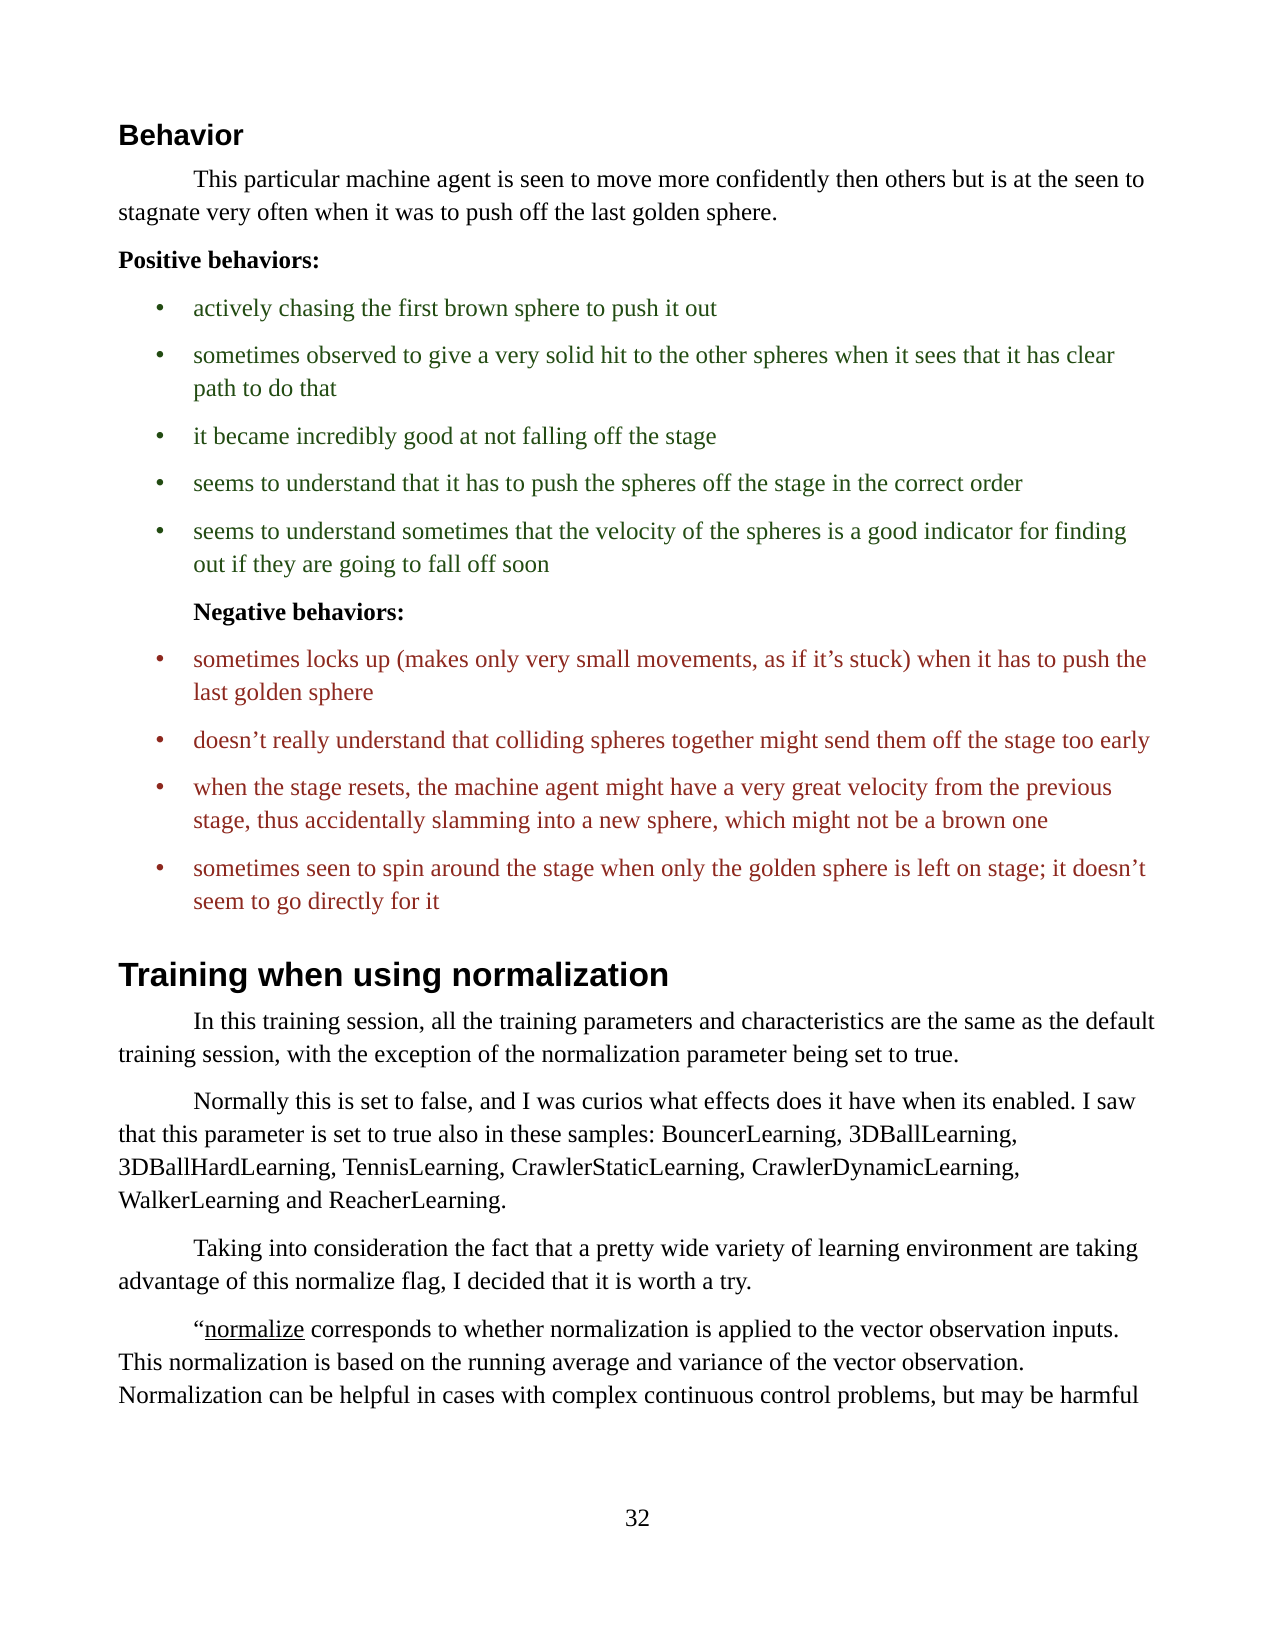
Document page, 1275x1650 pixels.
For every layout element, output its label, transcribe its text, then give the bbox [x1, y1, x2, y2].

list seems to understand that it has to push the spheres off the stage in the correct order [156, 468, 1157, 497]
text Positive behaviors: [118, 245, 1157, 274]
subtitle Behavior [118, 118, 1157, 152]
text This particular machine agent is seen to move more confidently then others but is at the seen to stagnate very often when it was to push off the last golden sphere. [118, 164, 1157, 226]
list sometimes seen to spin around the stage when only the golden sphere is left on stage; it doesn’t seem to go directly for it [156, 853, 1157, 915]
list seems to understand sometimes that the velocity of the spheres is a good indicator for finding out if they are going to fall off soon [156, 516, 1157, 578]
text Taking into consideration the fact that a pretty wide variety of learning environment are taking advantage of this normalize flag, I decided that it is worth a try. [118, 1233, 1157, 1295]
list when the stage resets, the machine agent might have a very great velocity from the previous stage, thus accidentally slamming into a new sphere, which might not be a brown one [156, 772, 1157, 834]
list sometimes locks up (makes only very small movements, as if it’s stuck) when it has to push the last golden sphere [156, 644, 1157, 706]
text In this training session, all the training parameters and characteristics are the same as the default training session, with the exception of the normalization parameter being set to true. [118, 1006, 1157, 1067]
text Normally this is set to false, and I was curios what effects does it have when its enabled. I saw that this parameter is set to true also in these samples: BouncerLearning, 3DBallLearning, 3DBallHardLearning, TennisLearning, CrawlerStaticLearning, CrawlerDynamicLearning, WalkerLearning and ReacherLearning. [118, 1086, 1157, 1214]
list actively chasing the first brown sphere to push it out [156, 293, 1157, 321]
text “normalize corresponds to whether normalization is applied to the vector observation inputs. This normalization is based on the running average and variance of the vector observation. Normalization can be helpful in cases with complex continuous control problems, but may be harmful [118, 1314, 1157, 1408]
list Negative behaviors: [156, 597, 1157, 625]
list sometimes observed to give a very solid hit to the other spheres when it sees that it has clear path to do that [156, 340, 1157, 402]
list doesn’t really understand that colliding spheres together might send them off the stage too early [156, 725, 1157, 754]
subtitle Training when using normalization [118, 954, 1157, 993]
list it became incredibly good at not falling off the stage [156, 421, 1157, 449]
